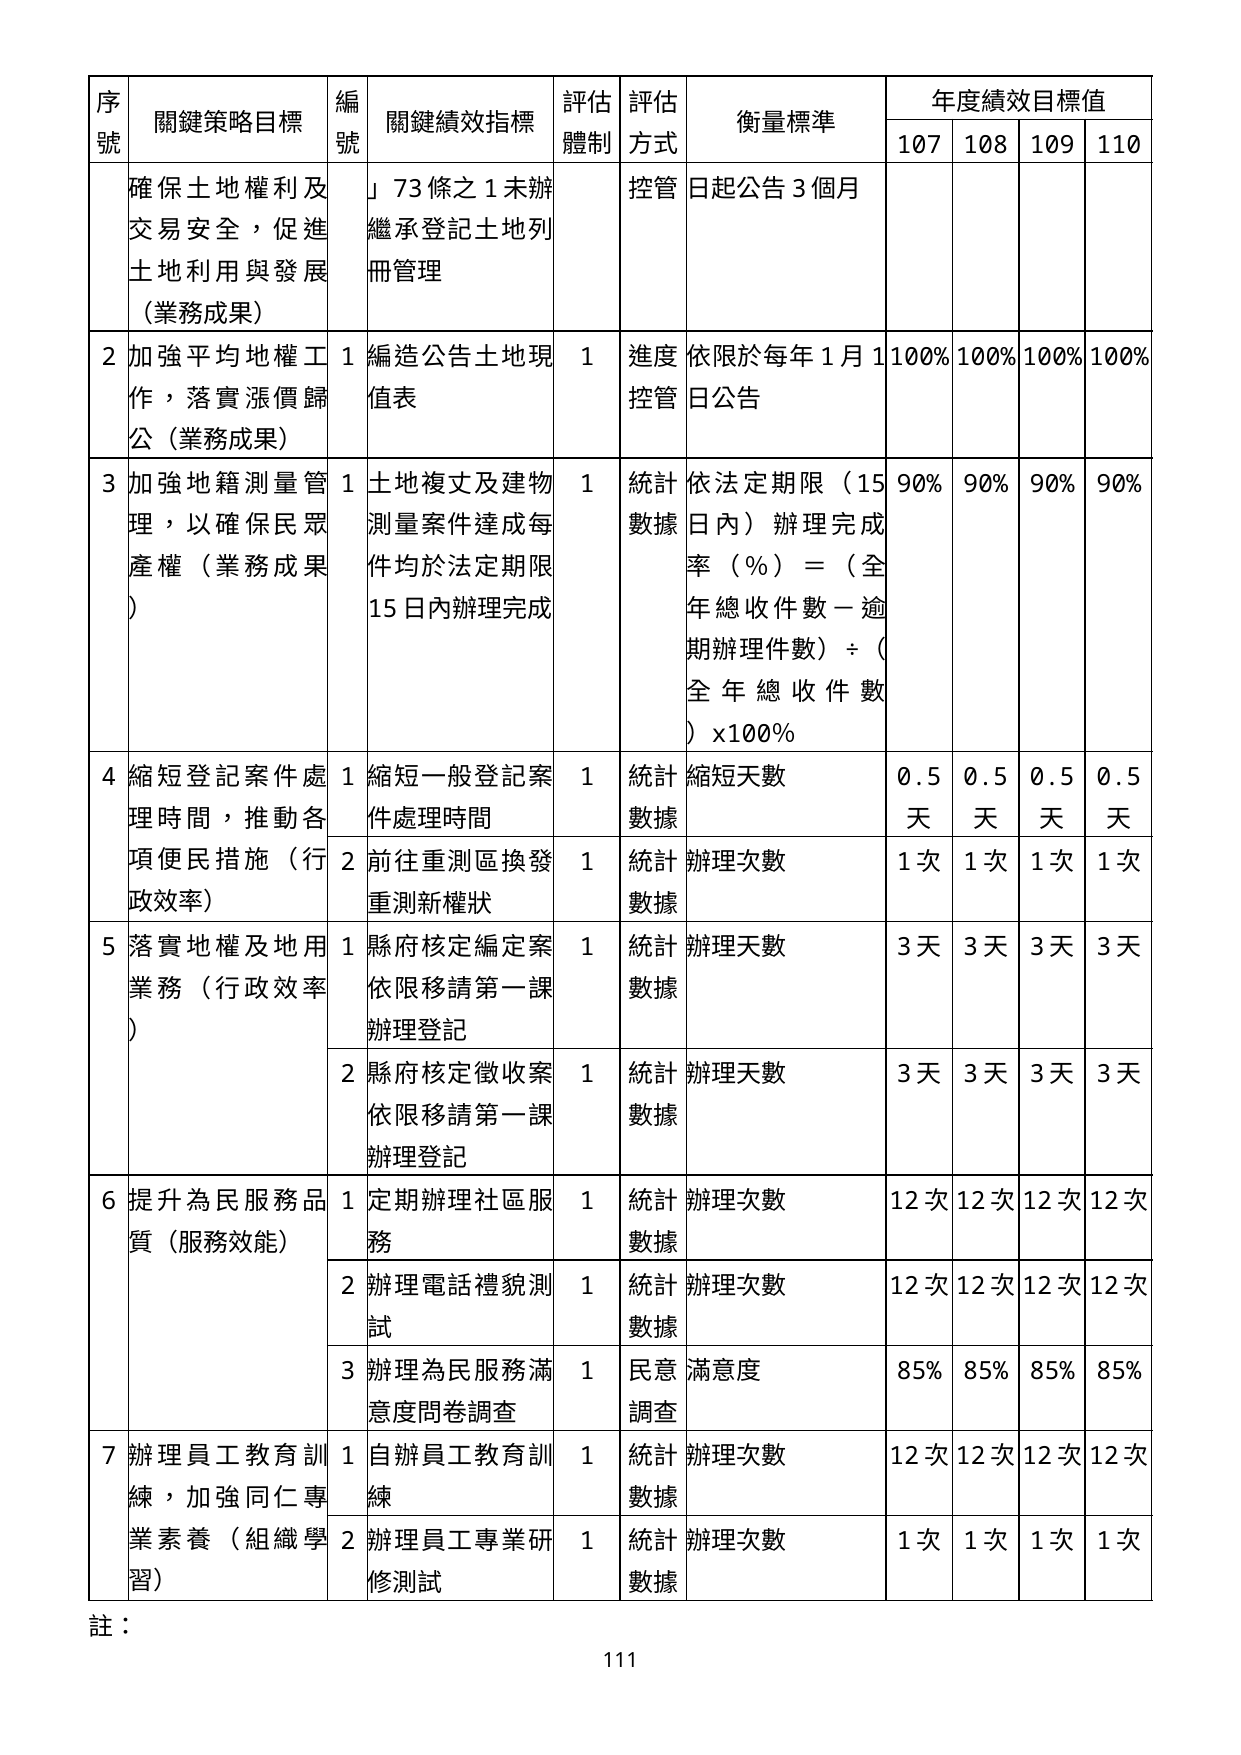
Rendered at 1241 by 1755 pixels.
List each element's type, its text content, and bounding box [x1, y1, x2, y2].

table_cell 1 [554, 1516, 619, 1600]
table_cell 0.5天 [1086, 752, 1151, 836]
table_cell 3天 [953, 922, 1018, 1047]
table_cell 3天 [1020, 922, 1084, 1047]
table_cell 2 [328, 1049, 367, 1174]
table_cell 3天 [887, 1049, 952, 1174]
table_cell 1次 [953, 837, 1018, 921]
table_cell 辦理電話禮貌測試 [368, 1261, 553, 1344]
table_cell 1 [554, 332, 619, 457]
table_cell 12次 [1086, 1261, 1151, 1344]
table_cell 1 [328, 459, 367, 751]
table_cell 12次 [953, 1176, 1018, 1259]
table_cell 12次 [1020, 1176, 1084, 1259]
table_cell 3天 [887, 922, 952, 1047]
table_cell 2 [328, 837, 367, 921]
table_header 評估體制 [554, 77, 619, 162]
table_cell 提升為民服務品質（服務效能） [129, 1176, 327, 1429]
table_cell 自辦員工教育訓練 [368, 1431, 553, 1515]
table_cell 1 [328, 922, 367, 1047]
table_cell 12次 [1086, 1176, 1151, 1259]
table_cell 3天 [1020, 1049, 1084, 1174]
table_cell 1 [554, 922, 619, 1047]
table_cell 1 [328, 1176, 367, 1259]
table_cell 1次 [1020, 1516, 1084, 1600]
table_cell 5 [90, 922, 128, 1174]
table_cell 90% [1086, 459, 1151, 751]
table_cell 2 [90, 332, 128, 457]
table_cell [328, 163, 367, 330]
table_cell 辦理員工專業研修測試 [368, 1516, 553, 1600]
table_cell 進度控管 [621, 332, 686, 457]
table_cell 12次 [887, 1176, 952, 1259]
table_cell 縮短一般登記案件處理時間 [368, 752, 553, 836]
table_cell 1 [554, 1346, 619, 1429]
table_cell 12次 [1020, 1431, 1084, 1515]
table_cell 1次 [1086, 1516, 1151, 1600]
table_cell 85% [953, 1346, 1018, 1429]
table_cell 」73條之1未辦繼承登記土地列冊管理 [368, 163, 553, 330]
table_cell 3天 [953, 1049, 1018, 1174]
table_cell 統計數據 [621, 459, 686, 751]
table_cell 確保土地權利及交易安全，促進土地利用與發展（業務成果） [129, 163, 327, 330]
table_header 關鍵績效指標 [368, 77, 553, 162]
table_cell 1次 [887, 1516, 952, 1600]
table_cell 統計數據 [621, 922, 686, 1047]
table_cell [90, 163, 128, 330]
table_cell 85% [887, 1346, 952, 1429]
table_cell 100% [887, 332, 952, 457]
table_cell 1 [554, 752, 619, 836]
table_cell 落實地權及地用業務（行政效率） [129, 922, 327, 1174]
table_cell 1 [328, 752, 367, 836]
table_cell 3 [90, 459, 128, 751]
table_cell 7 [90, 1431, 128, 1600]
table_cell 1次 [953, 1516, 1018, 1600]
table_cell 統計數據 [621, 1431, 686, 1515]
table_cell 1 [554, 1176, 619, 1259]
table_cell 日起公告3個月 [687, 163, 885, 330]
table_cell 1 [554, 1261, 619, 1344]
table_header 評估方式 [621, 77, 686, 162]
table_cell 統計數據 [621, 1176, 686, 1259]
table_cell 1次 [887, 837, 952, 921]
table_cell 縣府核定編定案依限移請第一課辦理登記 [368, 922, 553, 1047]
table_cell 縮短登記案件處理時間，推動各項便民措施（行政效率） [129, 752, 327, 921]
table_cell 3天 [1086, 1049, 1151, 1174]
table_cell 統計數據 [621, 1261, 686, 1344]
table_cell 107 [887, 120, 952, 162]
table_cell [1020, 163, 1084, 330]
table_cell 90% [953, 459, 1018, 751]
table_cell 12次 [953, 1431, 1018, 1515]
table_cell 統計數據 [621, 1049, 686, 1174]
table_header 編號 [328, 77, 367, 162]
table_cell 土地複丈及建物測量案件達成每件均於法定期限15日內辦理完成 [368, 459, 553, 751]
table_cell 辦理次數 [687, 1261, 885, 1344]
table_cell 辦理次數 [687, 1431, 885, 1515]
table_cell 辦理員工教育訓練，加強同仁專業素養（組織學習） [129, 1431, 327, 1600]
table_cell 前往重測區換發重測新權狀 [368, 837, 553, 921]
table_cell 100% [953, 332, 1018, 457]
table_cell 0.5天 [887, 752, 952, 836]
table_cell 0.5天 [1020, 752, 1084, 836]
table_cell 100% [1086, 332, 1151, 457]
table_cell 90% [1020, 459, 1084, 751]
table_cell 統計數據 [621, 752, 686, 836]
table_cell 3天 [1086, 922, 1151, 1047]
table_cell [953, 163, 1018, 330]
table_cell [1086, 163, 1151, 330]
table_cell 依法定期限（15日內）辦理完成率（％）＝（全年總收件數－逾期辦理件數）÷（全年總收件數）x100％ [687, 459, 885, 751]
table_header 衡量標準 [687, 77, 885, 162]
table_cell 108 [953, 120, 1018, 162]
table_cell [887, 163, 952, 330]
table_cell 1次 [1086, 837, 1151, 921]
table_header 年度績效目標值 [887, 77, 1151, 118]
table_cell 2 [328, 1261, 367, 1344]
table_cell 縮短天數 [687, 752, 885, 836]
table_cell 1 [328, 332, 367, 457]
table_cell 辦理次數 [687, 837, 885, 921]
table_cell 定期辦理社區服務 [368, 1176, 553, 1259]
table_cell 110 [1086, 120, 1151, 162]
table_header 序號 [90, 77, 128, 162]
table_cell 85% [1020, 1346, 1084, 1429]
table_cell 依限於每年1月1日公告 [687, 332, 885, 457]
table_cell 1 [328, 1431, 367, 1515]
table_cell 1 [554, 1431, 619, 1515]
table_cell 3 [328, 1346, 367, 1429]
table_cell 90% [887, 459, 952, 751]
table_cell 統計數據 [621, 1516, 686, 1600]
table_cell 縣府核定徵收案依限移請第一課辦理登記 [368, 1049, 553, 1174]
table_cell 100% [1020, 332, 1084, 457]
table_cell 統計數據 [621, 837, 686, 921]
table_cell 加強平均地權工作，落實漲價歸公（業務成果） [129, 332, 327, 457]
table_cell 4 [90, 752, 128, 921]
table_cell 0.5天 [953, 752, 1018, 836]
table_cell 辦理天數 [687, 1049, 885, 1174]
table_cell 辦理天數 [687, 922, 885, 1047]
table_cell 2 [328, 1516, 367, 1600]
table_cell 12次 [1020, 1261, 1084, 1344]
table_cell 12次 [887, 1431, 952, 1515]
table_cell 加強地籍測量管理，以確保民眾產權（業務成果） [129, 459, 327, 751]
table_cell 辦理為民服務滿意度問卷調查 [368, 1346, 553, 1429]
table_cell 辦理次數 [687, 1516, 885, 1600]
table_header 關鍵策略目標 [129, 77, 327, 162]
table_cell 1 [554, 459, 619, 751]
table_cell 編造公告土地現值表 [368, 332, 553, 457]
table_cell 6 [90, 1176, 128, 1429]
table_cell 85% [1086, 1346, 1151, 1429]
table_cell 109 [1020, 120, 1084, 162]
text 註： [89, 1602, 1152, 1643]
table_cell 滿意度 [687, 1346, 885, 1429]
table_cell 民意調查 [621, 1346, 686, 1429]
table_cell 1 [554, 1049, 619, 1174]
table_cell 12次 [887, 1261, 952, 1344]
table_cell [554, 163, 619, 330]
table_cell 12次 [1086, 1431, 1151, 1515]
table_cell 1 [554, 837, 619, 921]
table_cell 控管 [621, 163, 686, 330]
table_cell 辦理次數 [687, 1176, 885, 1259]
table_cell 1次 [1020, 837, 1084, 921]
table_cell 12次 [953, 1261, 1018, 1344]
